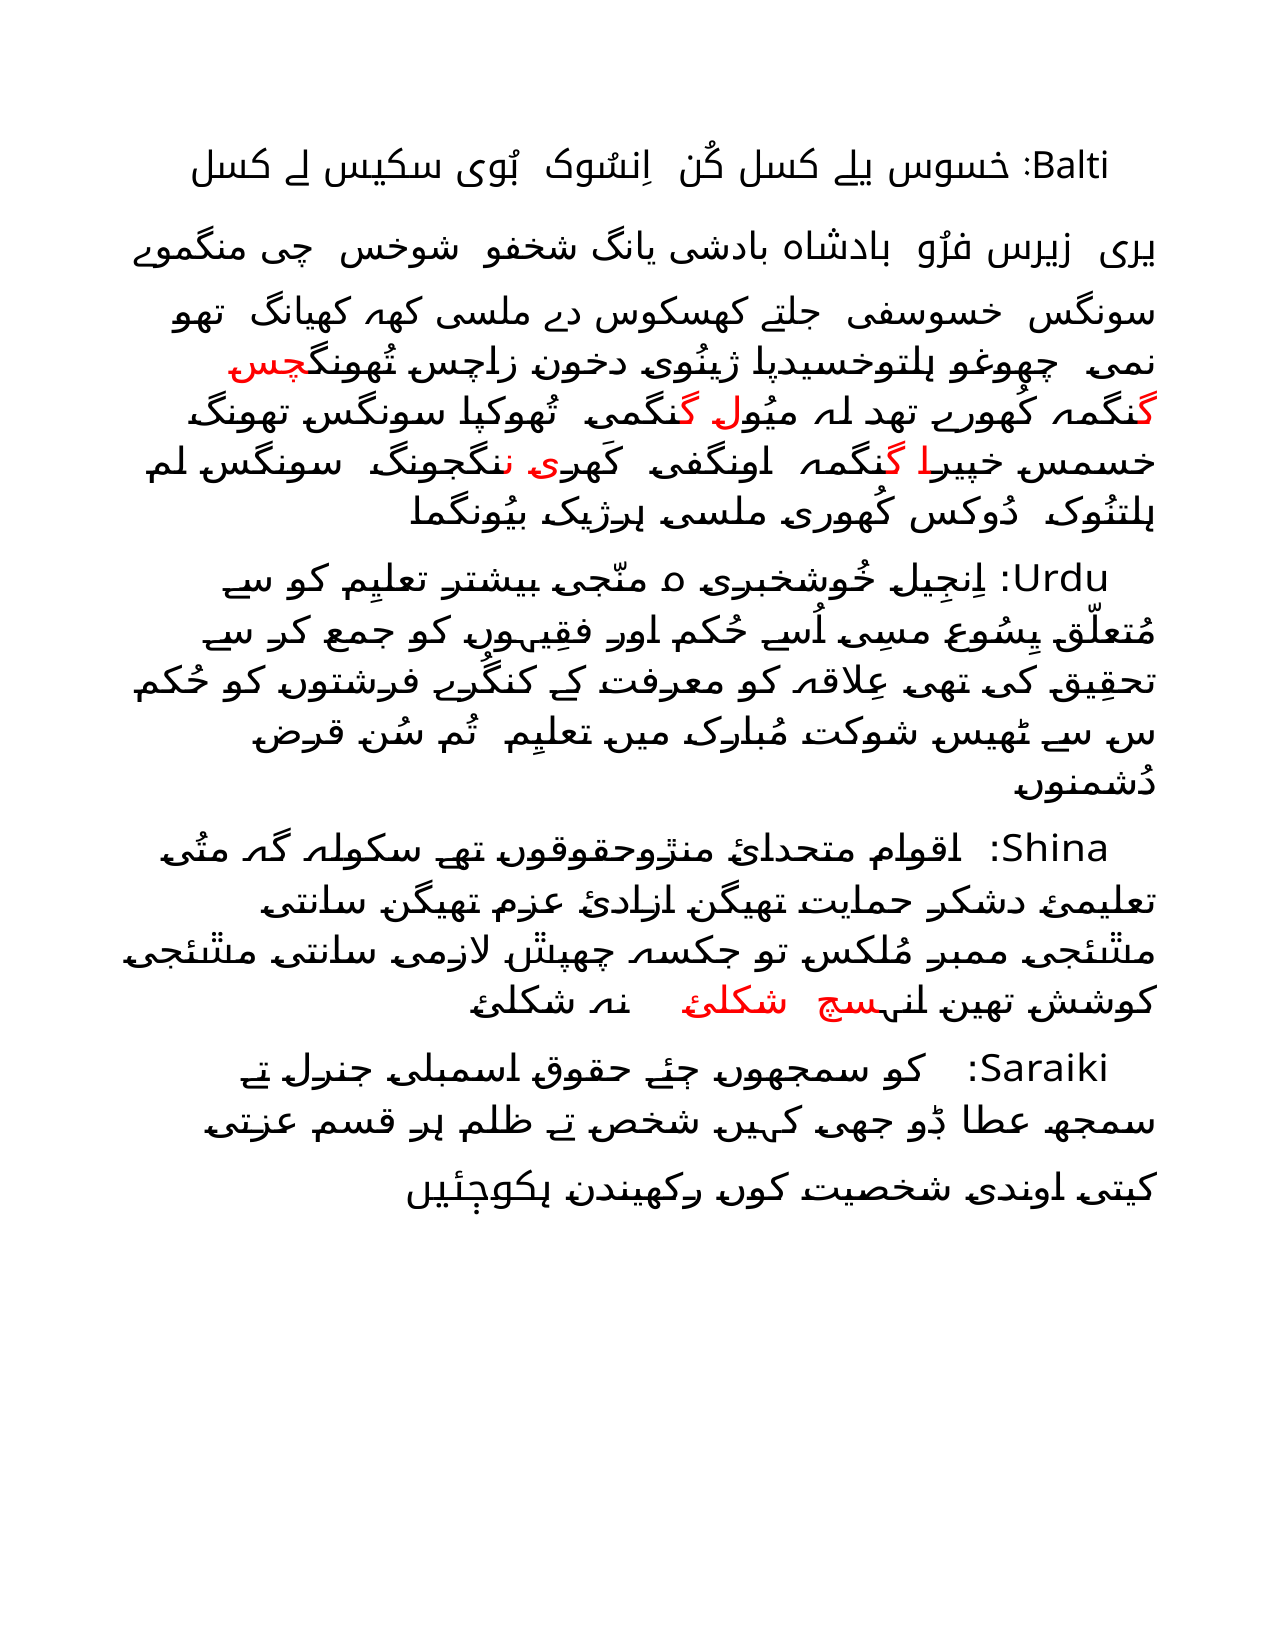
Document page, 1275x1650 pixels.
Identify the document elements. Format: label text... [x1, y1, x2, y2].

text Saraiki: کو سمجھوں ڄئے حقوق اسمبلی جنرل تے سمجھ عطا ڋو جھی کہیں شخص تے ظلم ہر قسم عزتی کیتی اوندی شخصیت کوں رکھیندن ہکوڄئیں [118, 1041, 1157, 1224]
text Urdu: اِنجِیل خُوشخبری ہ منّجی بیشتر تعلیِم کو سے مُتعلّق یِسُوع مسِی اُسے حُکم اور فقِیہوں کو جمع کر سے تحقِیق کی تھی عِلاقہ کو معرفت کے کنگُرے فرشتوں کو حُکم س سے ٹھیس شوکت مُبارک میں تعلیِم تُم سُن قرض دُشمنوں [118, 552, 1157, 803]
text Balti: خسوس یلے کسل کُن اِنسُوک بُوی سکیس لے کسل یری زیرس فرُو بادشاہ بادشی یانگ شخفو شوخس چی منگموے سونگس خسوسفی جلتے کھسکوس دے ملسی کھہ کھیانگ تھو نمی چھوغو ہلتوخسیدپا ژینُوی دخون زاچس تُھونگچس گنگمہ کُھورے تھد لہ میُول گنگمی تُھوکپا سونگس تھونگ خسمس خپیرا گنگمہ اونگفی کَھری ننگجونگ سونگس لم ہلتنُوک دُوکس کُھوری ملسی ہرژیک بیُونگما [118, 130, 1157, 533]
text Shina: اقوام متحدائ منڙوحقوقوں تھے سکولہ گہ متُی تعلیمئ دشکر حمایت تھیگن ازادئ عزم تھیگن سانتی مݜئجی ممبر مُلکس تو جکسہ چھپݜ لازمی سانتی مݜئجی کوشش تھین انہسچ شکلئ نہ شکلئ [118, 821, 1157, 1023]
